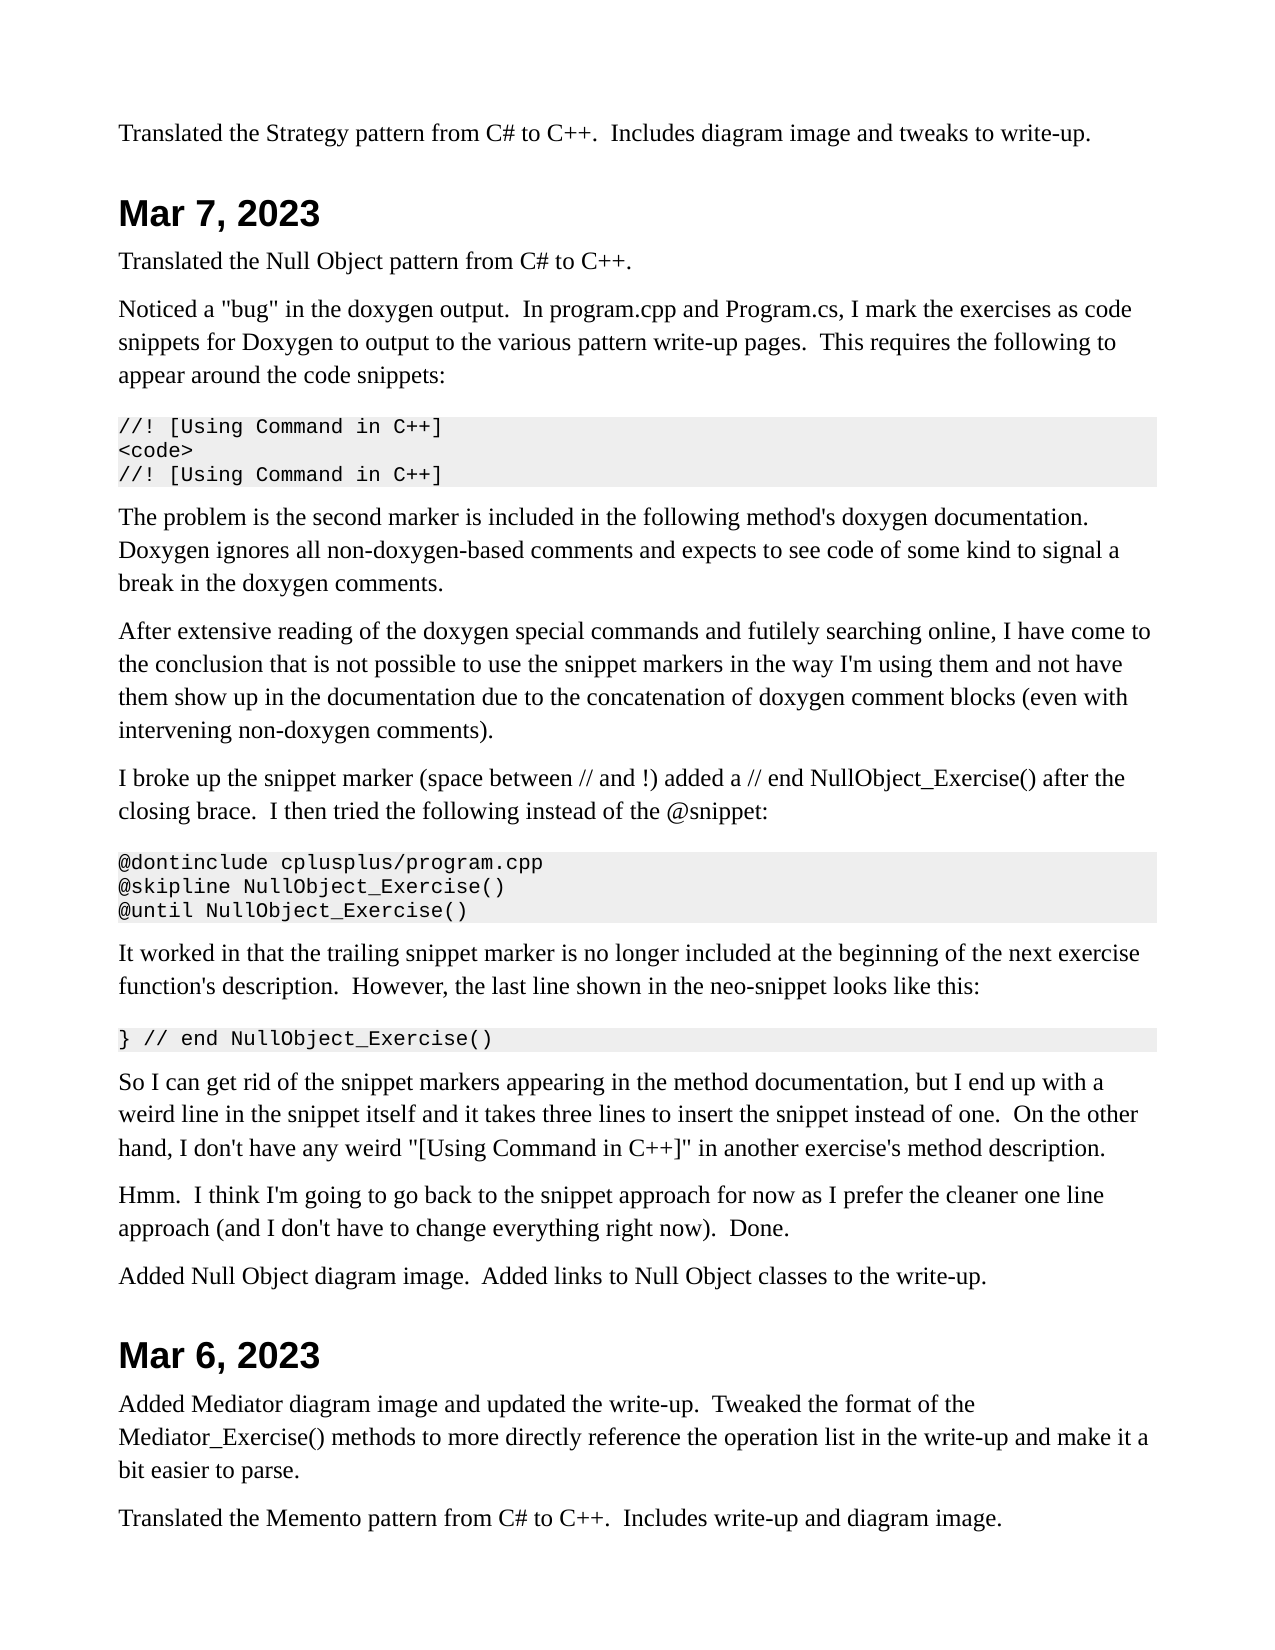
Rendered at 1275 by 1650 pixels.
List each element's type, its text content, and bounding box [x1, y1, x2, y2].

text After extensive reading of the doxygen special commands and futilely searching online, I have come to the conclusion that is not possible to use the snippet markers in the way I'm using them and not have them show up in the documentation due to the concatenation of doxygen comment blocks (even with intervening non-doxygen comments). [118, 616, 1157, 744]
text It worked in that the trailing snippet marker is no longer included at the beginning of the next exercise function's description. However, the last line shown in the neo-snippet looks like this: [118, 938, 1157, 1000]
text } // end NullObject_Exercise() [118, 1028, 1157, 1052]
text @until NullObject_Exercise() [118, 900, 1157, 923]
text //! [Using Command in C++] [118, 417, 1157, 440]
subtitle Mar 6, 2023 [118, 1333, 1157, 1377]
text Translated the Memento pattern from C# to C++. Includes write-up and diagram image. [118, 1503, 1157, 1531]
text So I can get rid of the snippet markers appearing in the method documentation, but I end up with a weird line in the snippet itself and it takes three lines to insert the snippet instead of one. On the other hand, I don't have any weird "[Using Command in C++]" in another exercise's method description. [118, 1067, 1157, 1161]
text Translated the Strategy pattern from C# to C++. Includes diagram image and tweaks to write-up. [118, 118, 1157, 147]
text I broke up the snippet marker (space between // and !) added a // end NullObject_Exercise() after the closing brace. I then tried the following instead of the @snippet: [118, 763, 1157, 824]
text The problem is the second marker is included in the following method's doxygen documentation. Doxygen ignores all non-doxygen-based comments and expects to see code of some kind to signal a break in the doxygen comments. [118, 502, 1157, 597]
text <code> [118, 440, 1157, 464]
text @dontinclude cplusplus/program.cpp [118, 852, 1157, 876]
text Hmm. I think I'm going to go back to the snippet approach for now as I prefer the cleaner one line approach (and I don't have to change everything right now). Done. [118, 1180, 1157, 1242]
text Noticed a "bug" in the doxygen output. In program.cpp and Program.cs, I mark the exercises as code snippets for Doxygen to output to the various pattern write-up pages. This requires the following to appear around the code snippets: [118, 294, 1157, 389]
text //! [Using Command in C++] [118, 464, 1157, 487]
text Added Null Object diagram image. Added links to Null Object classes to the write-up. [118, 1261, 1157, 1289]
subtitle Mar 7, 2023 [118, 191, 1157, 234]
text Added Mediator diagram image and updated the write-up. Tweaked the format of the Mediator_Exercise() methods to more directly reference the operation list in the write-up and make it a bit easier to parse. [118, 1389, 1157, 1484]
text Translated the Null Object pattern from C# to C++. [118, 246, 1157, 275]
text @skipline NullObject_Exercise() [118, 876, 1157, 900]
